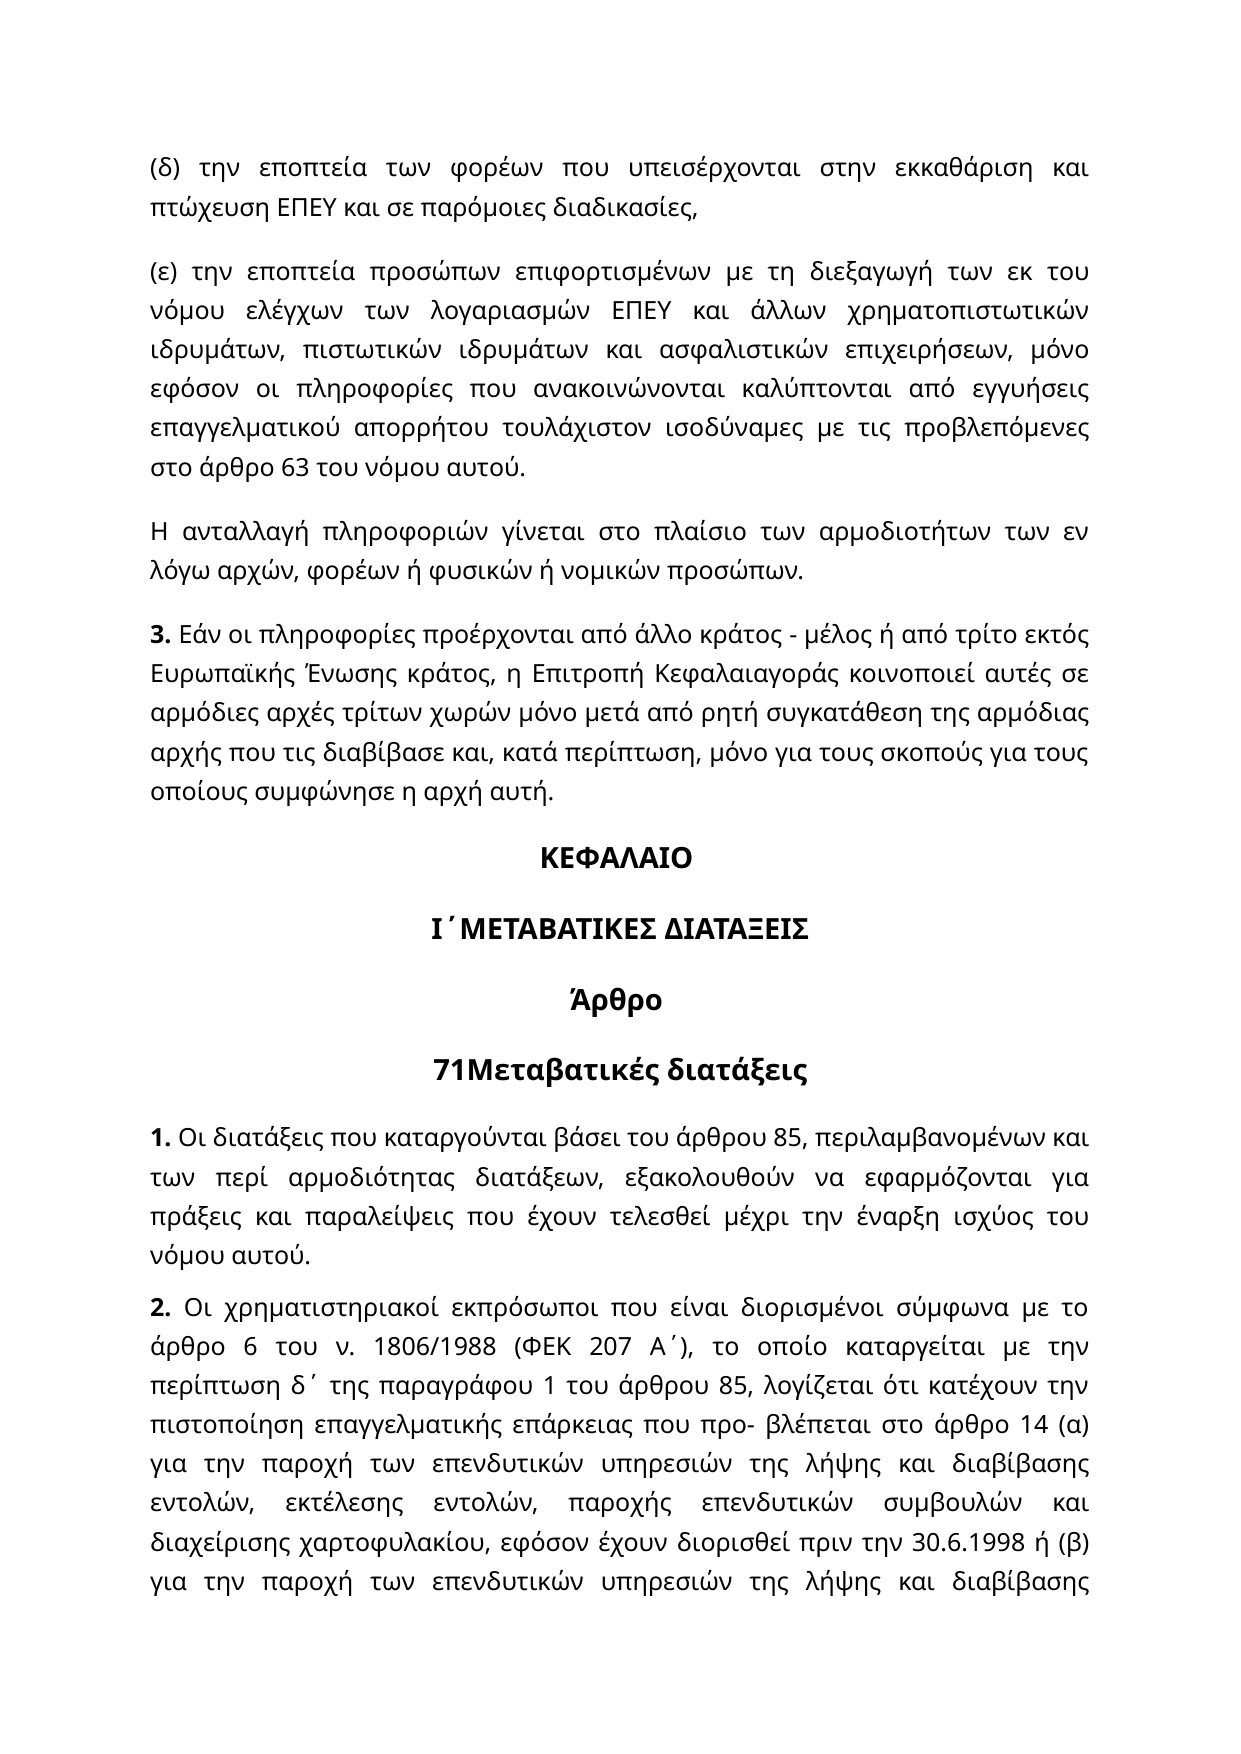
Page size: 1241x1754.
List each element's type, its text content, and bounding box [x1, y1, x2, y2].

text (ε) την εποπτεία προσώπων επιφορτισμένων με τη διεξαγωγή των εκ του νόμου ελέγχων των λογαριασμών ΕΠΕΥ και άλλων χρηματοπιστωτικών ιδρυμάτων, πιστωτικών ιδρυμάτων και ασφαλιστικών επιχειρήσεων, μόνο εφόσον οι πληροφορίες που ανακοινώνονται καλύπτονται από εγγυήσεις επαγγελματικού απορρήτου τουλάχιστον ισοδύναμες με τις προβλεπόμενες στο άρθρο 63 του νόμου αυτού. [150, 253, 1090, 483]
subtitle ΚΕΦΑΛΑΙΟ [150, 837, 1090, 877]
subtitle 71Μεταβατικές διατάξεις [150, 1049, 1090, 1089]
text 3. Εάν οι πληροφορίες προέρχονται από άλλο κράτος - μέλος ή από τρίτο εκτός Ευρωπαϊκής Ένωσης κράτος, η Επιτροπή Κεφαλαιαγοράς κοινοποιεί αυτές σε αρμόδιες αρχές τρίτων χωρών μόνο μετά από ρητή συγκατάθεση της αρμόδιας αρχής που τις διαβίβασε και, κατά περίπτωση, μόνο για τους σκοπούς για τους οποίους συμφώνησε η αρχή αυτή. [150, 617, 1090, 807]
text 2. Οι χρηματιστηριακοί εκπρόσωποι που είναι διορισμένοι σύμφωνα με το άρθρο 6 του ν. 1806/1988 (ΦΕΚ 207 Α΄), το οποίο καταργείται με την περίπτωση δ΄ της παραγράφου 1 του άρθρου 85, λογίζεται ότι κατέχουν την πιστοποίηση επαγγελματικής επάρκειας που προ- βλέπεται στο άρθρο 14 (α) για την παροχή των επενδυτικών υπηρεσιών της λήψης και διαβίβασης εντολών, εκτέλεσης εντολών, παροχής επενδυτικών συμβουλών και διαχείρισης χαρτοφυλακίου, εφόσον έχουν διορισθεί πριν την 30.6.1998 ή (β) για την παροχή των επενδυτικών υπηρεσιών της λήψης και διαβίβασης [150, 1289, 1090, 1597]
subtitle Άρθρο [150, 979, 1090, 1018]
subtitle Ι΄ΜΕΤΑΒΑΤΙΚΕΣ ΔΙΑΤΑΞΕΙΣ [150, 908, 1090, 948]
text Η ανταλλαγή πληροφοριών γίνεται στο πλαίσιο των αρμοδιοτήτων των εν λόγω αρχών, φορέων ή φυσικών ή νομικών προσώπων. [150, 513, 1090, 587]
text (δ) την εποπτεία των φορέων που υπεισέρχονται στην εκκαθάριση και πτώχευση ΕΠΕΥ και σε παρόμοιες διαδικασίες, [150, 150, 1090, 223]
text 1. Οι διατάξεις που καταργούνται βάσει του άρθρου 85, περιλαμβανομένων και των περί αρμοδιότητας διατάξεων, εξακολουθούν να εφαρμόζονται για πράξεις και παραλείψεις που έχουν τελεσθεί μέχρι την έναρξη ισχύος του νόμου αυτού. [150, 1120, 1090, 1272]
